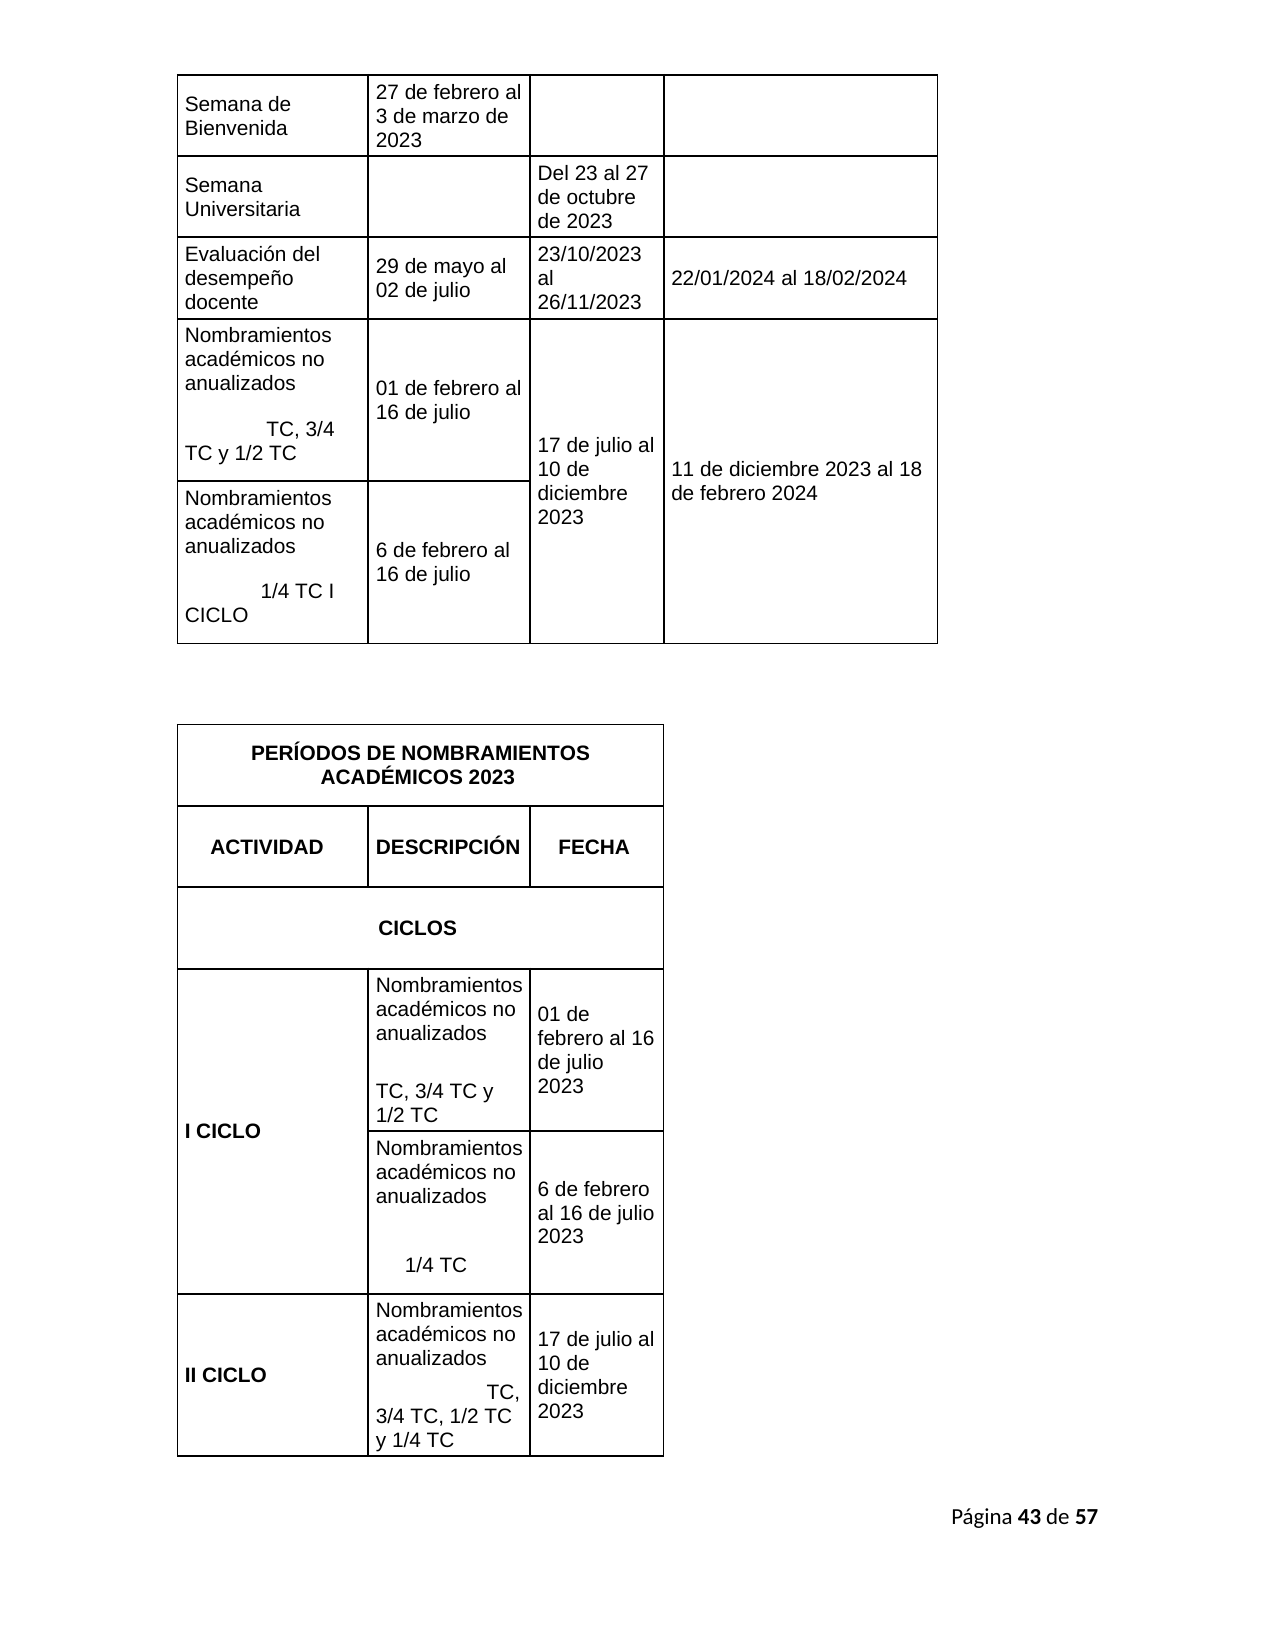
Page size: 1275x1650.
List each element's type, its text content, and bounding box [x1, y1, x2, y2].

table_cell [959, 643, 1257, 724]
table_cell [959, 155, 1257, 236]
table_cell TC, 3/4 TC y 1/2 TC [369, 1049, 529, 1130]
table_cell 22/01/2024 al 18/02/2024 [665, 238, 937, 317]
table_cell Nombramientos académicos no anualizados [178, 320, 367, 399]
table_cell Nombramientos académicos no anualizados [369, 1295, 529, 1374]
table_cell [1257, 155, 1275, 236]
table_cell [938, 236, 959, 317]
table_cell [1257, 1211, 1275, 1292]
table_cell 11 de diciembre 2023 al 18 de febrero 2024 [665, 320, 937, 642]
table_cell [959, 1130, 1257, 1211]
table_cell [1257, 399, 1275, 480]
table_cell [938, 643, 959, 724]
table_cell FECHA [531, 807, 663, 886]
table_cell 1/4 TC I CICLO [178, 561, 367, 642]
table_cell [177, 644, 368, 724]
table_cell Nombramientos académicos no anualizados [369, 970, 529, 1049]
table_cell [938, 399, 959, 480]
table_cell 01 de febrero al 16 de julio [369, 320, 529, 480]
table_cell [1257, 1293, 1275, 1374]
table_cell [938, 886, 959, 967]
table_cell PERÍODOS DE NOMBRAMIENTOS ACADÉMICOS 2023 [178, 725, 663, 805]
table_cell [1257, 805, 1275, 886]
table_cell TC, 3/4 TC y 1/2 TC [178, 399, 367, 480]
table_cell [1257, 318, 1275, 399]
table_cell [1257, 480, 1275, 561]
table_cell [664, 1211, 938, 1292]
table_cell [938, 1374, 959, 1455]
table_cell [664, 1374, 938, 1455]
table_cell [959, 480, 1257, 561]
table_cell [1257, 643, 1275, 724]
table_cell 17 de julio al 10 de diciembre 2023 [531, 320, 663, 642]
table_cell [531, 76, 663, 155]
table_cell 23/10/2023 al 26/11/2023 [531, 238, 663, 317]
table_cell [938, 1211, 959, 1292]
table_cell 1/4 TC [369, 1211, 529, 1292]
table_cell [959, 968, 1257, 1049]
table_cell Semana de Bienvenida [178, 76, 367, 155]
table_cell [938, 561, 959, 642]
table_cell [1257, 968, 1275, 1049]
table_cell [664, 724, 938, 805]
table_cell [959, 561, 1257, 642]
table_cell [938, 968, 959, 1049]
table_cell [938, 1049, 959, 1130]
table_cell [369, 157, 529, 236]
table_cell [959, 886, 1257, 967]
table_cell 6 de febrero al 16 de julio [369, 482, 529, 642]
table_cell [1257, 236, 1275, 317]
table_cell [664, 968, 938, 1049]
table_cell [664, 1293, 938, 1374]
table_cell [959, 318, 1257, 399]
table_cell [530, 644, 664, 724]
table_cell 01 de febrero al 16 de julio 2023 [531, 970, 663, 1130]
table_cell [664, 1049, 938, 1130]
table_cell [959, 74, 1257, 155]
table_cell I CICLO [178, 970, 367, 1292]
table_cell ACTIVIDAD [178, 807, 367, 886]
table_cell [959, 1293, 1257, 1374]
table_cell TC, 3/4 TC, 1/2 TC y 1/4 TC [369, 1374, 529, 1455]
table_cell [959, 805, 1257, 886]
table_cell [665, 157, 937, 236]
table_cell [938, 724, 959, 805]
table_cell Evaluación del desempeño docente [178, 238, 367, 317]
table_cell [959, 1049, 1257, 1130]
table_cell [665, 76, 937, 155]
table_cell [959, 236, 1257, 317]
table_cell [938, 805, 959, 886]
table_cell [1257, 1049, 1275, 1130]
table_cell [938, 1293, 959, 1374]
table_cell [1257, 724, 1275, 805]
table_cell [664, 886, 938, 967]
table_cell DESCRIPCIÓN [369, 807, 529, 886]
table_cell [1257, 74, 1275, 155]
table_cell 17 de julio al 10 de diciembre 2023 [531, 1295, 663, 1455]
table_cell [938, 480, 959, 561]
table_cell [1257, 561, 1275, 642]
table_cell [664, 805, 938, 886]
table_cell [938, 318, 959, 399]
table_cell [959, 1211, 1257, 1292]
table_cell Nombramientos académicos no anualizados [178, 482, 367, 561]
table_cell [664, 1130, 938, 1211]
table_cell CICLOS [178, 888, 663, 967]
table_cell Nombramientos académicos no anualizados [369, 1132, 529, 1211]
table_cell [959, 1374, 1257, 1455]
table_cell [938, 1130, 959, 1211]
table_cell Del 23 al 27 de octubre de 2023 [531, 157, 663, 236]
table_cell [1257, 886, 1275, 967]
table_cell II CICLO [178, 1295, 367, 1455]
table_cell 29 de mayo al 02 de julio [369, 238, 529, 317]
table_cell [959, 724, 1257, 805]
table_cell 27 de febrero al 3 de marzo de 2023 [369, 76, 529, 155]
table_cell [1257, 1130, 1275, 1211]
table_cell [938, 74, 959, 155]
table_cell Semana Universitaria [178, 157, 367, 236]
table_cell [938, 155, 959, 236]
table_cell [959, 399, 1257, 480]
table_cell [664, 644, 938, 724]
table_cell [368, 644, 530, 724]
table_cell [1257, 1374, 1275, 1455]
table_cell 6 de febrero al 16 de julio 2023 [531, 1132, 663, 1292]
